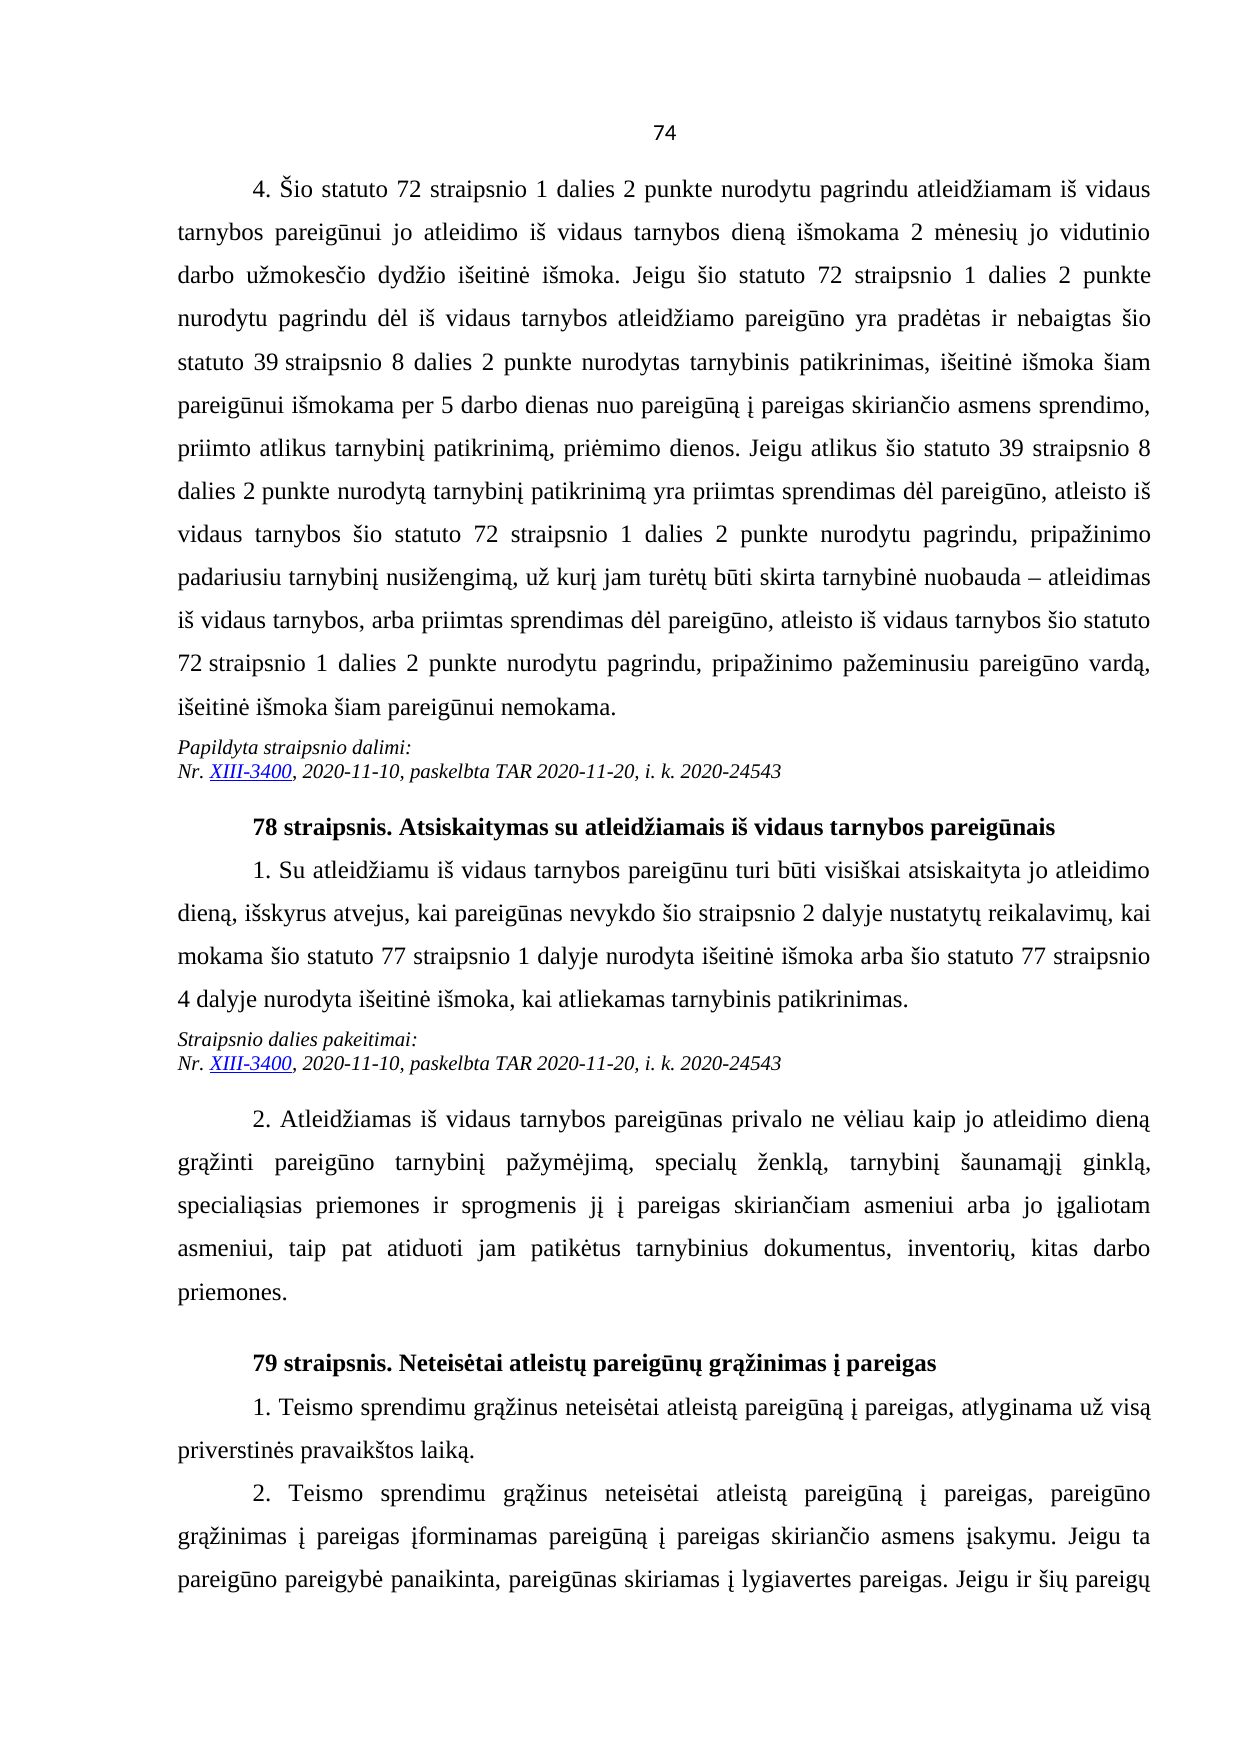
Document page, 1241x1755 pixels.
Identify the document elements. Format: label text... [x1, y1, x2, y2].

text Nr. XIII-3400, 2020-11-10, paskelbta TAR 2020-11-20, i. k. 2020-24543 [177, 1051, 1152, 1075]
text 2. Teismo sprendimu grąžinus neteisėtai atleistą pareigūną į pareigas, pareigūno grąžinimas į pareigas įforminamas pareigūną į pareigas skiriančio asmens įsakymu. Jeigu ta pareigūno pareigybė panaikinta, pareigūnas skiriamas į lygiavertes pareigas. Jeigu ir šių pareigų [177, 1478, 1152, 1593]
text 2. Atleidžiamas iš vidaus tarnybos pareigūnas privalo ne vėliau kaip jo atleidimo dieną grąžinti pareigūno tarnybinį pažymėjimą, specialų ženklą, tarnybinį šaunamąjį ginklą, specialiąsias priemones ir sprogmenis jį į pareigas skiriančiam asmeniui arba jo įgaliotam asmeniui, taip pat atiduoti jam patikėtus tarnybinius dokumentus, inventorių, kitas darbo priemones. [177, 1104, 1152, 1305]
text 79 straipsnis. Neteisėtai atleistų pareigūnų grąžinimas į pareigas [177, 1348, 1152, 1377]
text 1. Teismo sprendimu grąžinus neteisėtai atleistą pareigūną į pareigas, atlyginama už visą priverstinės pravaikštos laiką. [177, 1392, 1152, 1463]
text 1. Su atleidžiamu iš vidaus tarnybos pareigūnu turi būti visiškai atsiskaityta jo atleidimo dieną, išskyrus atvejus, kai pareigūnas nevykdo šio straipsnio 2 dalyje nustatytų reikalavimų, kai mokama šio statuto 77 straipsnio 1 dalyje nurodyta išeitinė išmoka arba šio statuto 77 straipsnio 4 dalyje nurodyta išeitinė išmoka, kai atliekamas tarnybinis patikrinimas. [177, 855, 1152, 1013]
text 4. Šio statuto 72 straipsnio 1 dalies 2 punkte nurodytu pagrindu atleidžiamam iš vidaus tarnybos pareigūnui jo atleidimo iš vidaus tarnybos dieną išmokama 2 mėnesių jo vidutinio darbo užmokesčio dydžio išeitinė išmoka. Jeigu šio statuto 72 straipsnio 1 dalies 2 punkte nurodytu pagrindu dėl iš vidaus tarnybos atleidžiamo pareigūno yra pradėtas ir nebaigtas šio statuto 39 straipsnio 8 dalies 2 punkte nurodytas tarnybinis patikrinimas, išeitinė išmoka šiam pareigūnui išmokama per 5 darbo dienas nuo pareigūną į pareigas skiriančio asmens sprendimo, priimto atlikus tarnybinį patikrinimą, priėmimo dienos. Jeigu atlikus šio statuto 39 straipsnio 8 dalies 2 punkte nurodytą tarnybinį patikrinimą yra priimtas sprendimas dėl pareigūno, atleisto iš vidaus tarnybos šio statuto 72 straipsnio 1 dalies 2 punkte nurodytu pagrindu, pripažinimo padariusiu tarnybinį nusižengimą, už kurį jam turėtų būti skirta tarnybinė nuobauda – atleidimas iš vidaus tarnybos, arba priimtas sprendimas dėl pareigūno, atleisto iš vidaus tarnybos šio statuto 72 straipsnio 1 dalies 2 punkte nurodytu pagrindu, pripažinimo pažeminusiu pareigūno vardą, išeitinė išmoka šiam pareigūnui nemokama. [177, 174, 1152, 720]
text Papildyta straipsnio dalimi: [177, 735, 1152, 759]
text Straipsnio dalies pakeitimai: [177, 1027, 1152, 1051]
text 78 straipsnis. Atsiskaitymas su atleidžiamais iš vidaus tarnybos pareigūnais [177, 812, 1152, 840]
text Nr. XIII-3400, 2020-11-10, paskelbta TAR 2020-11-20, i. k. 2020-24543 [177, 759, 1152, 783]
